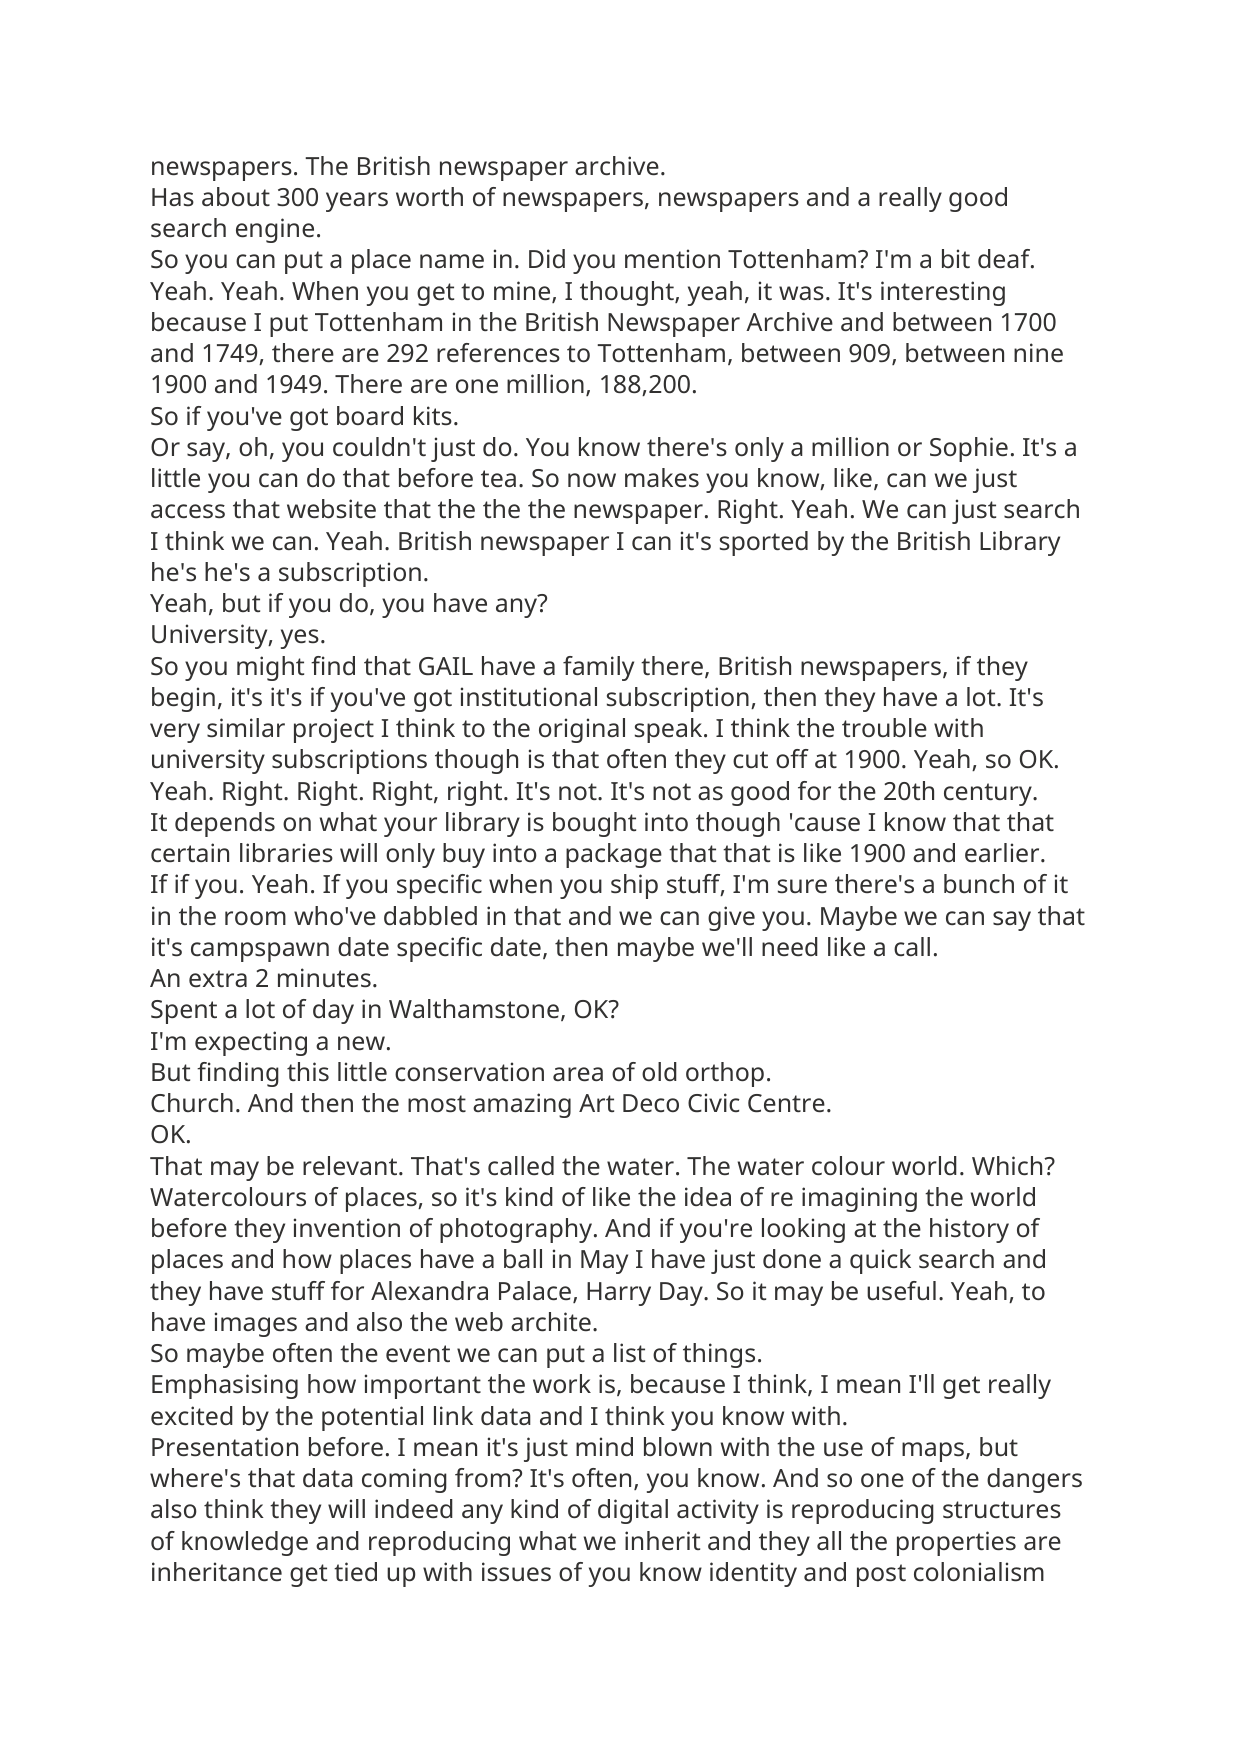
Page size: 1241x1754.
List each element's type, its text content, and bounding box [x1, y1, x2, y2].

text newspapers. The British newspaper archive. Has about 300 years worth of newspapers, newspapers and a really good search engine. So you can put a place name in. Did you mention Tottenham? I'm a bit deaf. Yeah. Yeah. When you get to mine, I thought, yeah, it was. It's interesting because I put Tottenham in the British Newspaper Archive and between 1700 and 1749, there are 292 references to Tottenham, between 909, between nine 1900 and 1949. There are one million, 188,200. So if you've got board kits. Or say, oh, you couldn't just do. You know there's only a million or Sophie. It's a little you can do that before tea. So now makes you know, like, can we just access that website that the the the newspaper. Right. Yeah. We can just search I think we can. Yeah. British newspaper I can it's sported by the British Library he's he's a subscription. Yeah, but if you do, you have any? University, yes. So you might find that GAIL have a family there, British newspapers, if they begin, it's it's if you've got institutional subscription, then they have a lot. It's very similar project I think to the original speak. I think the trouble with university subscriptions though is that often they cut off at 1900. Yeah, so OK. Yeah. Right. Right. Right, right. It's not. It's not as good for the 20th century. It depends on what your library is bought into though 'cause I know that that certain libraries will only buy into a package that that is like 1900 and earlier. If if you. Yeah. If you specific when you ship stuff, I'm sure there's a bunch of it in the room who've dabbled in that and we can give you. Maybe we can say that it's campspawn date specific date, then maybe we'll need like a call. An extra 2 minutes. Spent a lot of day in Walthamstone, OK? I'm expecting a new. But finding this little conservation area of old orthop. Church. And then the most amazing Art Deco Civic Centre. OK. That may be relevant. That's called the water. The water colour world. Which? Watercolours of places, so it's kind of like the idea of re imagining the world before they invention of photography. And if you're looking at the history of places and how places have a ball in May I have just done a quick search and they have stuff for Alexandra Palace, Harry Day. So it may be useful. Yeah, to have images and also the web archite. So maybe often the event we can put a list of things. Emphasising how important the work is, because I think, I mean I'll get really excited by the potential link data and I think you know with. Presentation before. I mean it's just mind blown with the use of maps, but where's that data coming from? It's often, you know. And so one of the dangers also think they will indeed any kind of digital activity is reproducing structures of knowledge and reproducing what we inherit and they all the properties are inheritance get tied up with issues of you know identity and post colonialism [150, 150, 1090, 1587]
